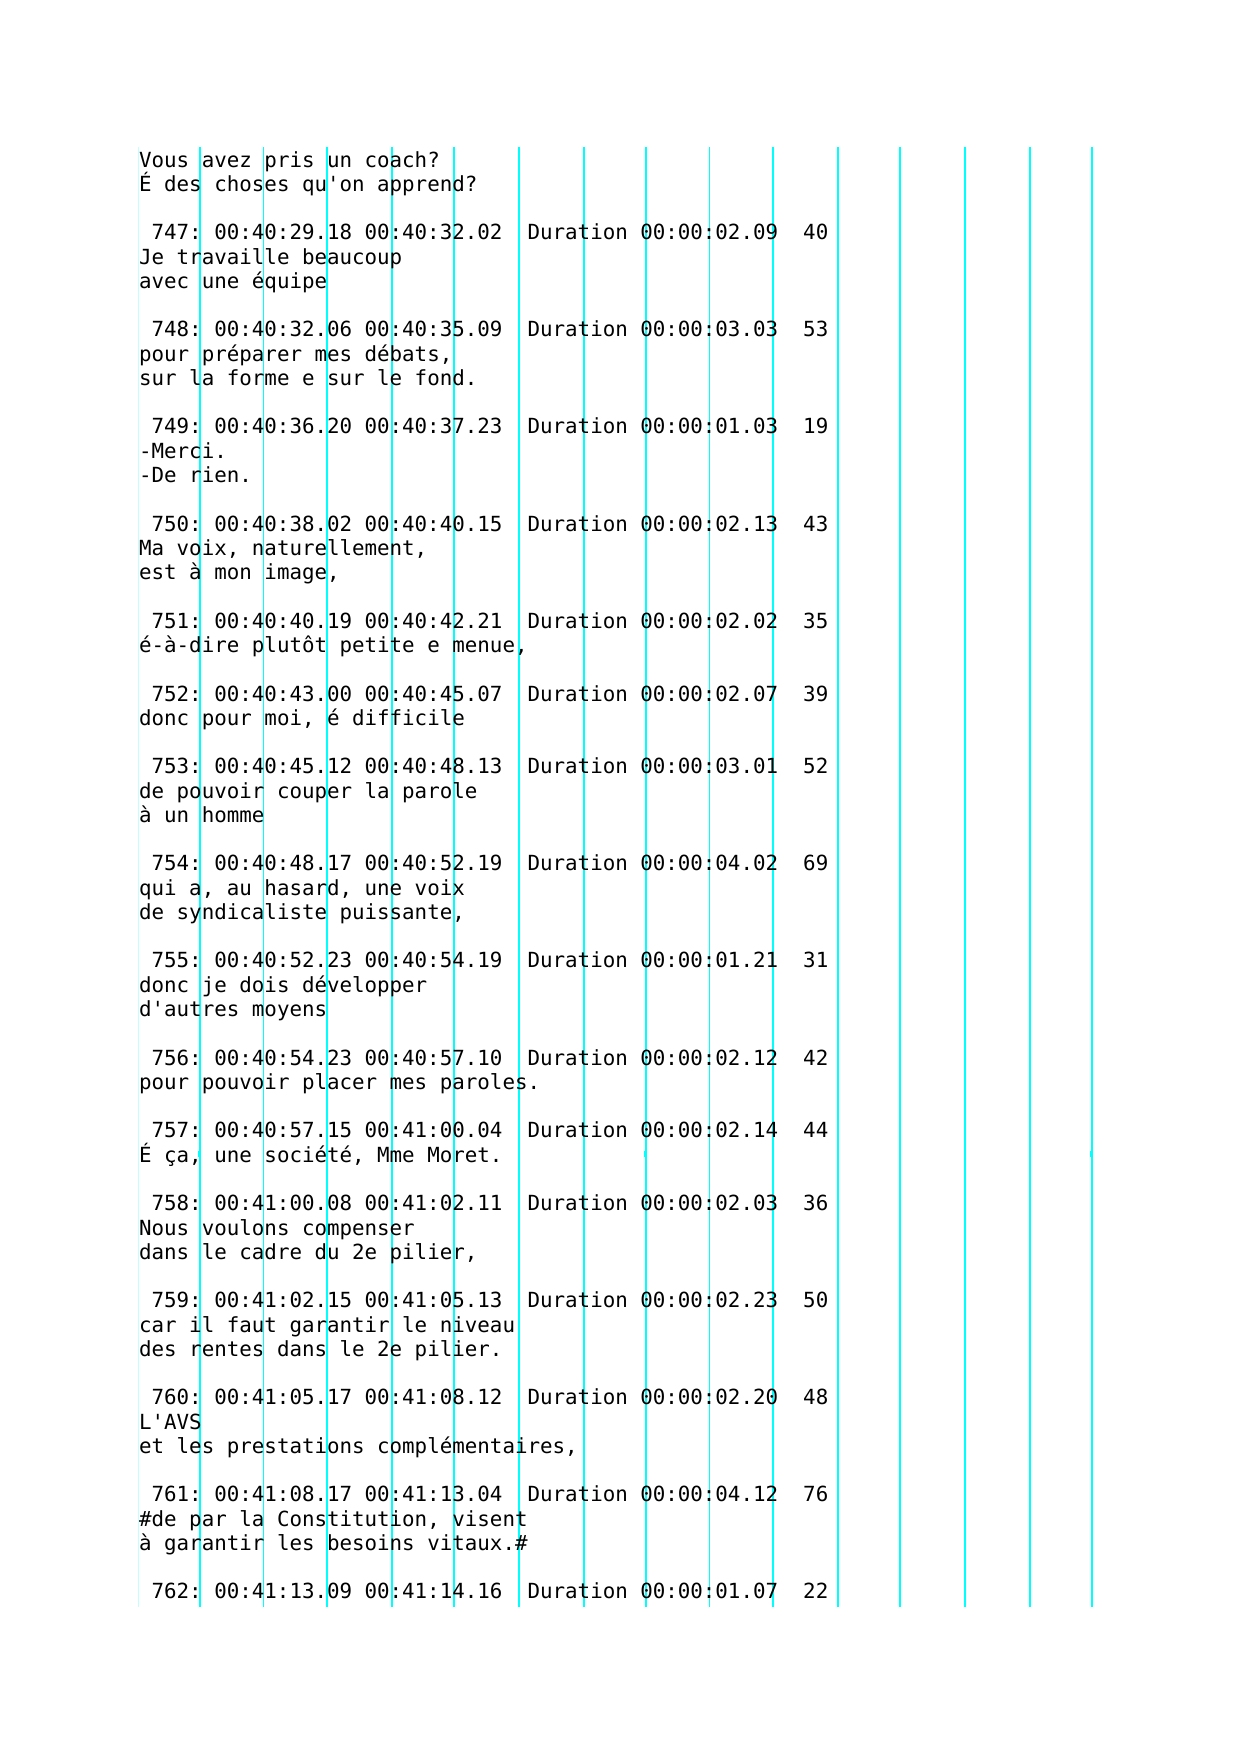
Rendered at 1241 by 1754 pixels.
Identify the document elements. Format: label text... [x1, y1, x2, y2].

text d'autres moyens [139, 997, 1101, 1021]
text 761: 00:41:08.17 00:41:13.04 Duration 00:00:04.12 76 [139, 1482, 1101, 1507]
text Ma voix, naturellement, [139, 536, 1101, 560]
text 760: 00:41:05.17 00:41:08.12 Duration 00:00:02.20 48 [139, 1385, 1101, 1410]
text 750: 00:40:38.02 00:40:40.15 Duration 00:00:02.13 43 [139, 512, 1101, 536]
text est à mon image, [139, 560, 1101, 584]
text 755: 00:40:52.23 00:40:54.19 Duration 00:00:01.21 31 [139, 948, 1101, 973]
text sur la forme e sur le fond. [139, 366, 1101, 390]
text 749: 00:40:36.20 00:40:37.23 Duration 00:00:01.03 19 [139, 414, 1101, 439]
text donc je dois développer [139, 973, 1101, 997]
text é-à-dire plutôt petite e menue, [139, 633, 1101, 657]
text 747: 00:40:29.18 00:40:32.02 Duration 00:00:02.09 40 [139, 220, 1101, 245]
text dans le cadre du 2e pilier, [139, 1240, 1101, 1264]
text 757: 00:40:57.15 00:41:00.04 Duration 00:00:02.14 44 [139, 1118, 1101, 1143]
text de syndicaliste puissante, [139, 900, 1101, 924]
text pour pouvoir placer mes paroles. [139, 1070, 1101, 1094]
text car il faut garantir le niveau [139, 1313, 1101, 1337]
text #de par la Constitution, visent [139, 1507, 1101, 1531]
text 758: 00:41:00.08 00:41:02.11 Duration 00:00:02.03 36 [139, 1191, 1101, 1216]
text 756: 00:40:54.23 00:40:57.10 Duration 00:00:02.12 42 [139, 1046, 1101, 1070]
text É des choses qu'on apprend? [139, 172, 1101, 196]
text Je travaille beaucoup [139, 245, 1101, 269]
text à un homme [139, 803, 1101, 827]
text et les prestations complémentaires, [139, 1434, 1101, 1458]
text 752: 00:40:43.00 00:40:45.07 Duration 00:00:02.07 39 [139, 682, 1101, 706]
text -De rien. [139, 463, 1101, 487]
text 753: 00:40:45.12 00:40:48.13 Duration 00:00:03.01 52 [139, 754, 1101, 779]
text des rentes dans le 2e pilier. [139, 1337, 1101, 1361]
text à garantir les besoins vitaux.# [139, 1531, 1101, 1555]
text donc pour moi, é difficile [139, 706, 1101, 730]
text 748: 00:40:32.06 00:40:35.09 Duration 00:00:03.03 53 [139, 317, 1101, 342]
text Nous voulons compenser [139, 1216, 1101, 1240]
text Vous avez pris un coach? [139, 148, 1101, 172]
text 762: 00:41:13.09 00:41:14.16 Duration 00:00:01.07 22 [139, 1579, 1101, 1604]
text 754: 00:40:48.17 00:40:52.19 Duration 00:00:04.02 69 [139, 851, 1101, 876]
text 751: 00:40:40.19 00:40:42.21 Duration 00:00:02.02 35 [139, 609, 1101, 633]
text -Merci. [139, 439, 1101, 463]
text É ça, une société, Mme Moret. [139, 1143, 1101, 1167]
text 759: 00:41:02.15 00:41:05.13 Duration 00:00:02.23 50 [139, 1288, 1101, 1313]
picture [138, 147, 1102, 1607]
text L'AVS [139, 1410, 1101, 1434]
text pour préparer mes débats, [139, 342, 1101, 366]
text de pouvoir couper la parole [139, 779, 1101, 803]
text avec une équipe [139, 269, 1101, 293]
text qui a, au hasard, une voix [139, 876, 1101, 900]
